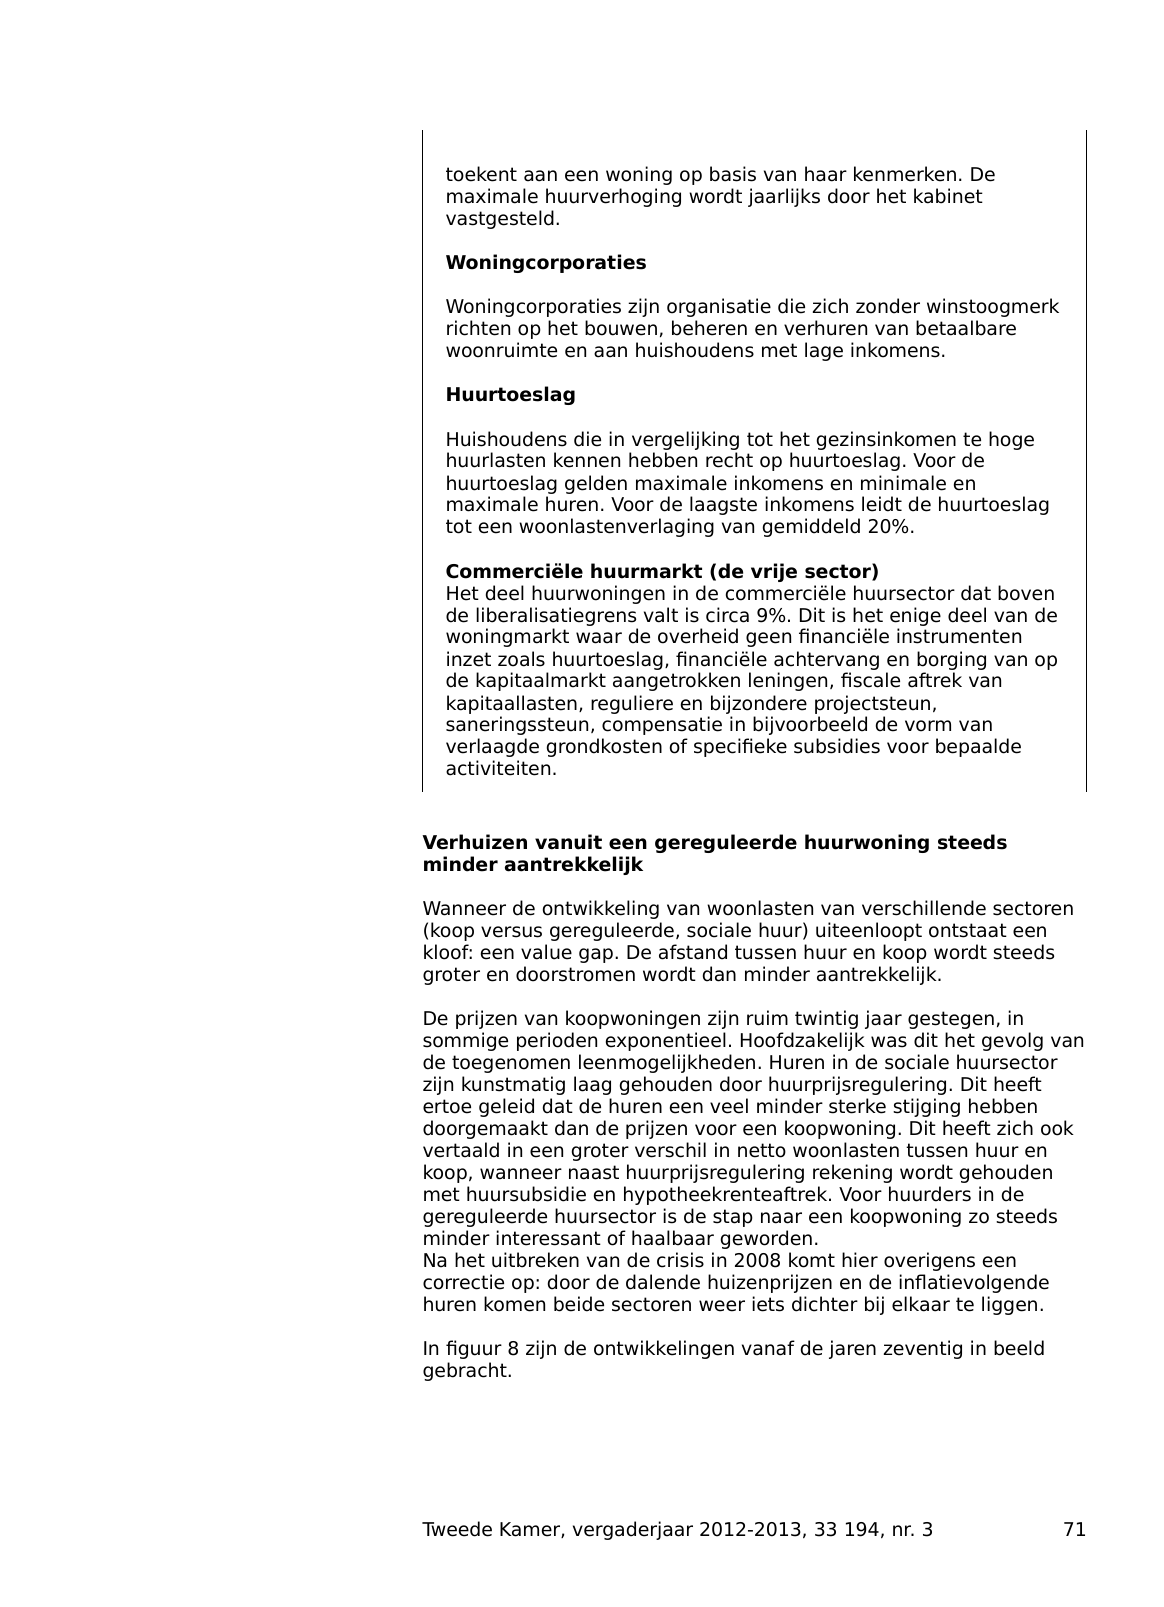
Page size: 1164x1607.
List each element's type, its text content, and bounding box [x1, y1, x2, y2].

subtitle Verhuizen vanuit een gereguleerde huurwoning steeds minder aantrekkelijk [422, 832, 1087, 876]
text Wanneer de ontwikkeling van woonlasten van verschillende sectoren (koop versus gereguleerde, sociale huur) uiteenloopt ontstaat een kloof: een value gap. De afstand tussen huur en koop wordt steeds groter en doorstromen wordt dan minder aantrekkelijk. [422, 898, 1087, 986]
text In figuur 8 zijn de ontwikkelingen vanaf de jaren zeventig in beeld gebracht. [422, 1338, 1087, 1382]
text De prijzen van koopwoningen zijn ruim twintig jaar gestegen, in sommige perioden exponentieel. Hoofdzakelijk was dit het gevolg van de toegenomen leenmogelijkheden. Huren in de sociale huursector zijn kunstmatig laag gehouden door huurprijsregulering. Dit heeft ertoe geleid dat de huren een veel minder sterke stijging hebben doorgemaakt dan de prijzen voor een koopwoning. Dit heeft zich ook vertaald in een groter verschil in netto woonlasten tussen huur en koop, wanneer naast huurprijsregulering rekening wordt gehouden met huursubsidie en hypotheekrenteaftrek. Voor huurders in de gereguleerde huursector is de stap naar een koopwoning zo steeds minder interessant of haalbaar geworden. [422, 1008, 1087, 1250]
text Na het uitbreken van de crisis in 2008 komt hier overigens een correctie op: door de dalende huizenprijzen en de inflatievolgende huren komen beide sectoren weer iets dichter bij elkaar te liggen. [422, 1250, 1087, 1316]
table_header toekent aan een woning op basis van haar kenmerken. De maximale huurverhoging wordt jaarlijks door het kabinet vastgesteld. Woningcorporaties Woningcorporaties zijn organisatie die zich zonder winstoogmerk richten op het bouwen, beheren en verhuren van betaalbare woonruimte en aan huishoudens met lage inkomens. Huurtoeslag Huishoudens die in vergelijking tot het gezinsinkomen te hoge huurlasten kennen hebben recht op huurtoeslag. Voor de huurtoeslag gelden maximale inkomens en minimale en maximale huren. Voor de laagste inkomens leidt de huurtoeslag tot een woonlastenverlaging van gemiddeld 20%. Commerciële huurmarkt (de vrije sector) Het deel huurwoningen in de commerciële huursector dat boven de liberalisatiegrens valt is circa 9%. Dit is het enige deel van de woningmarkt waar de overheid geen financiële instrumenten inzet zoals huurtoeslag, financiële achtervang en borging van op de kapitaalmarkt aangetrokken leningen, fiscale aftrek van kapitaallasten, reguliere en bijzondere projectsteun, saneringssteun, compensatie in bijvoorbeeld de vorm van verlaagde grondkosten of specifieke subsidies voor bepaalde activiteiten. [423, 130, 1086, 792]
